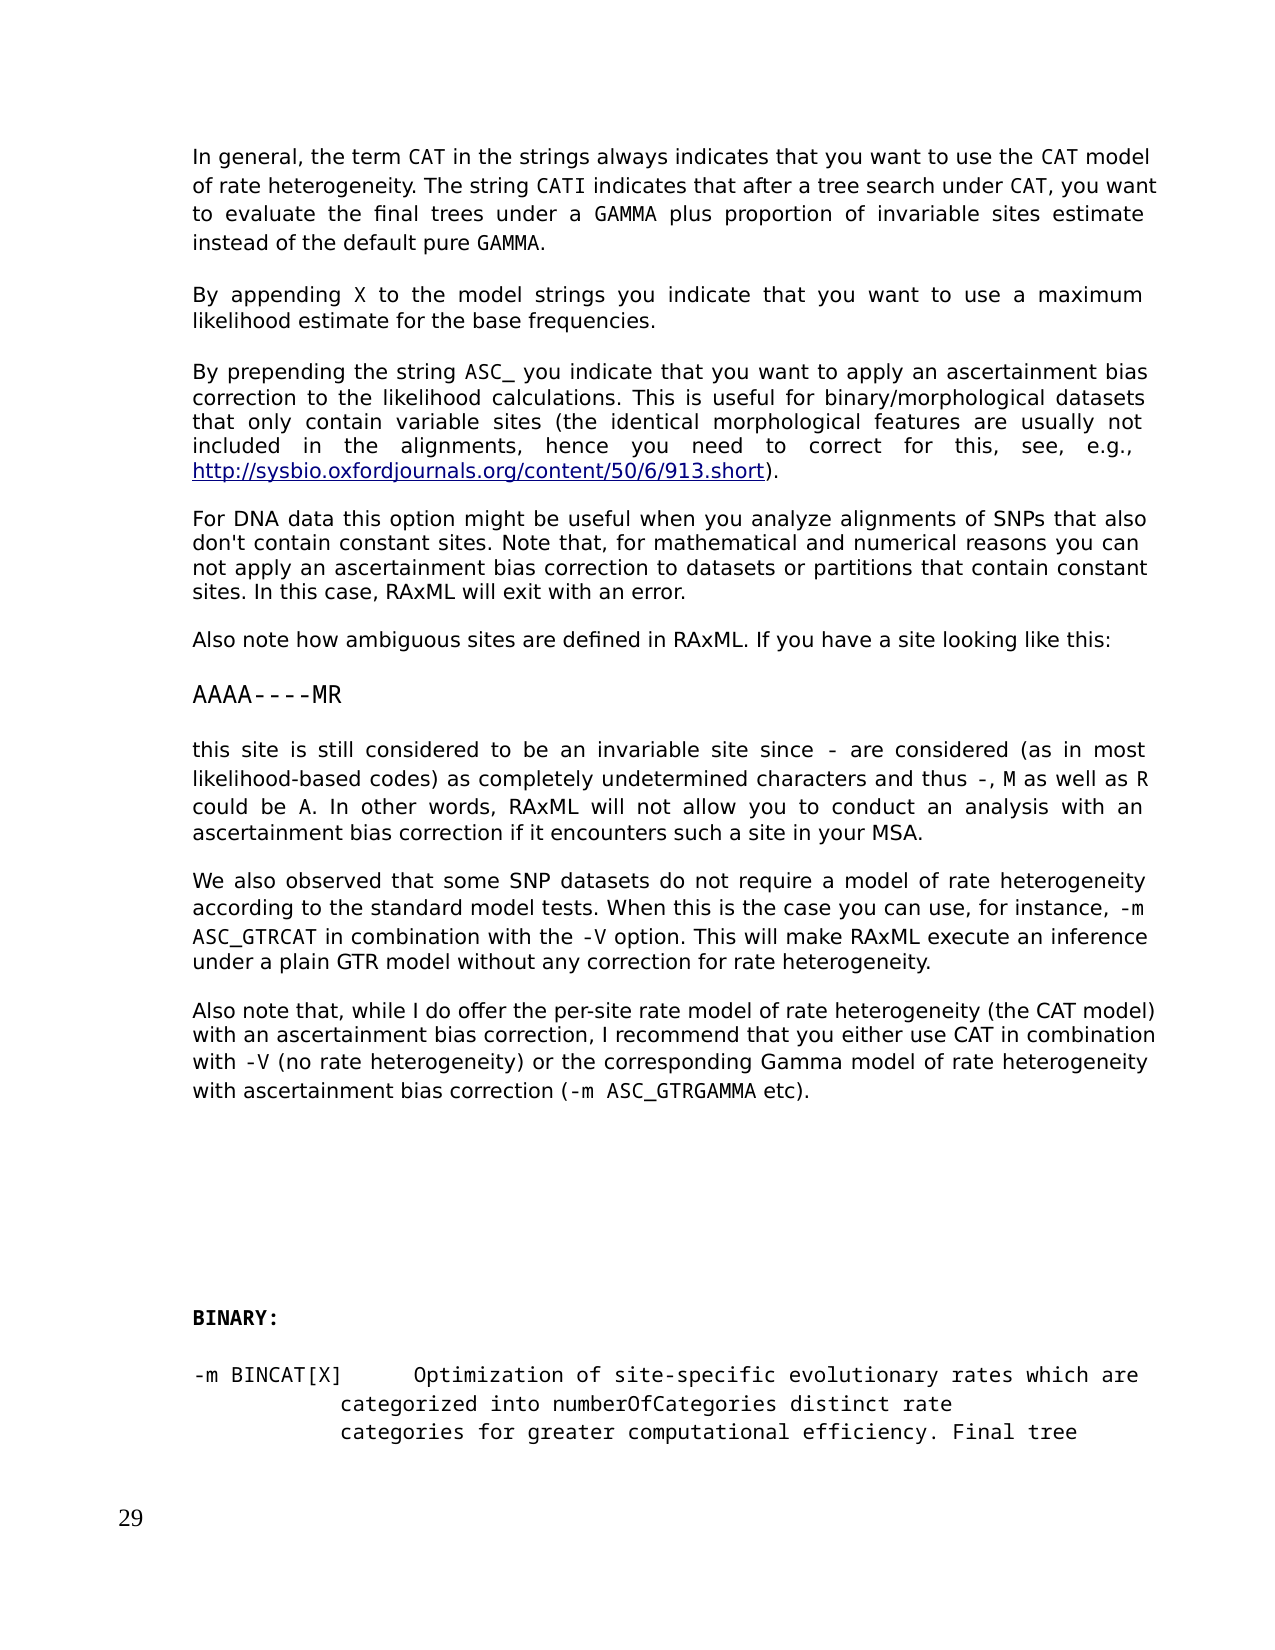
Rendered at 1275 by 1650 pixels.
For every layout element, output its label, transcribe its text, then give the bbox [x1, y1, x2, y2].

text this site is still considered to be an invariable site since - are considered (as in most likelihood-based codes) as completely undetermined characters and thus -, M as well as R could be A. In other words, RAxML will not allow you to conduct an analysis with an ascertainment bias correction if it encounters such a site in your MSA. [118, 735, 1157, 845]
text -m BINCAT[X] Optimization of site-specific evolutionary rates which are categorized into numberOfCategories distinct rate categories for greater computational efficiency. Final tree [118, 1360, 1157, 1446]
text By prepending the string ASC_ you indicate that you want to apply an ascertainment bias correction to the likelihood calculations. This is useful for binary/morphological datasets that only contain variable sites (the identical morphological features are usually not included in the alignments, hence you need to correct for this, see, e.g., http://sysbio.oxfordjournals.org/content/50/6/913.short). [118, 357, 1157, 483]
text BINARY: [192, 1303, 1157, 1332]
text Also note how ambiguous sites are defined in RAxML. If you have a site looking like this: [118, 628, 1157, 653]
text Also note that, while I do offer the per-site rate model of rate heterogeneity (the CAT model) with an ascertainment bias correction, I recommend that you either use CAT in combination with -V (no rate heterogeneity) or the corresponding Gamma model of rate heterogeneity with ascertainment bias correction (-m ASC_GTRGAMMA etc). [118, 999, 1157, 1104]
text In general, the term CAT in the strings always indicates that you want to use the CAT model of rate heterogeneity. The string CATI indicates that after a tree search under CAT, you want to evaluate the final trees under a GAMMA plus proportion of invariable sites estimate instead of the default pure GAMMA. [118, 142, 1157, 256]
text By appending X to the model strings you indicate that you want to use a maximum likelihood estimate for the base frequencies. [118, 280, 1157, 333]
text AAAA----MR [118, 677, 1157, 711]
text For DNA data this option might be useful when you analyze alignments of SNPs that also don't contain constant sites. Note that, for mathematical and numerical reasons you can not apply an ascertainment bias correction to datasets or partitions that contain constant sites. In this case, RAxML will exit with an error. [118, 507, 1157, 604]
text We also observed that some SNP datasets do not require a model of rate heterogeneity according to the standard model tests. When this is the case you can use, for instance, -m ASC_GTRCAT in combination with the -V option. This will make RAxML execute an inference under a plain GTR model without any correction for rate heterogeneity. [118, 869, 1157, 975]
